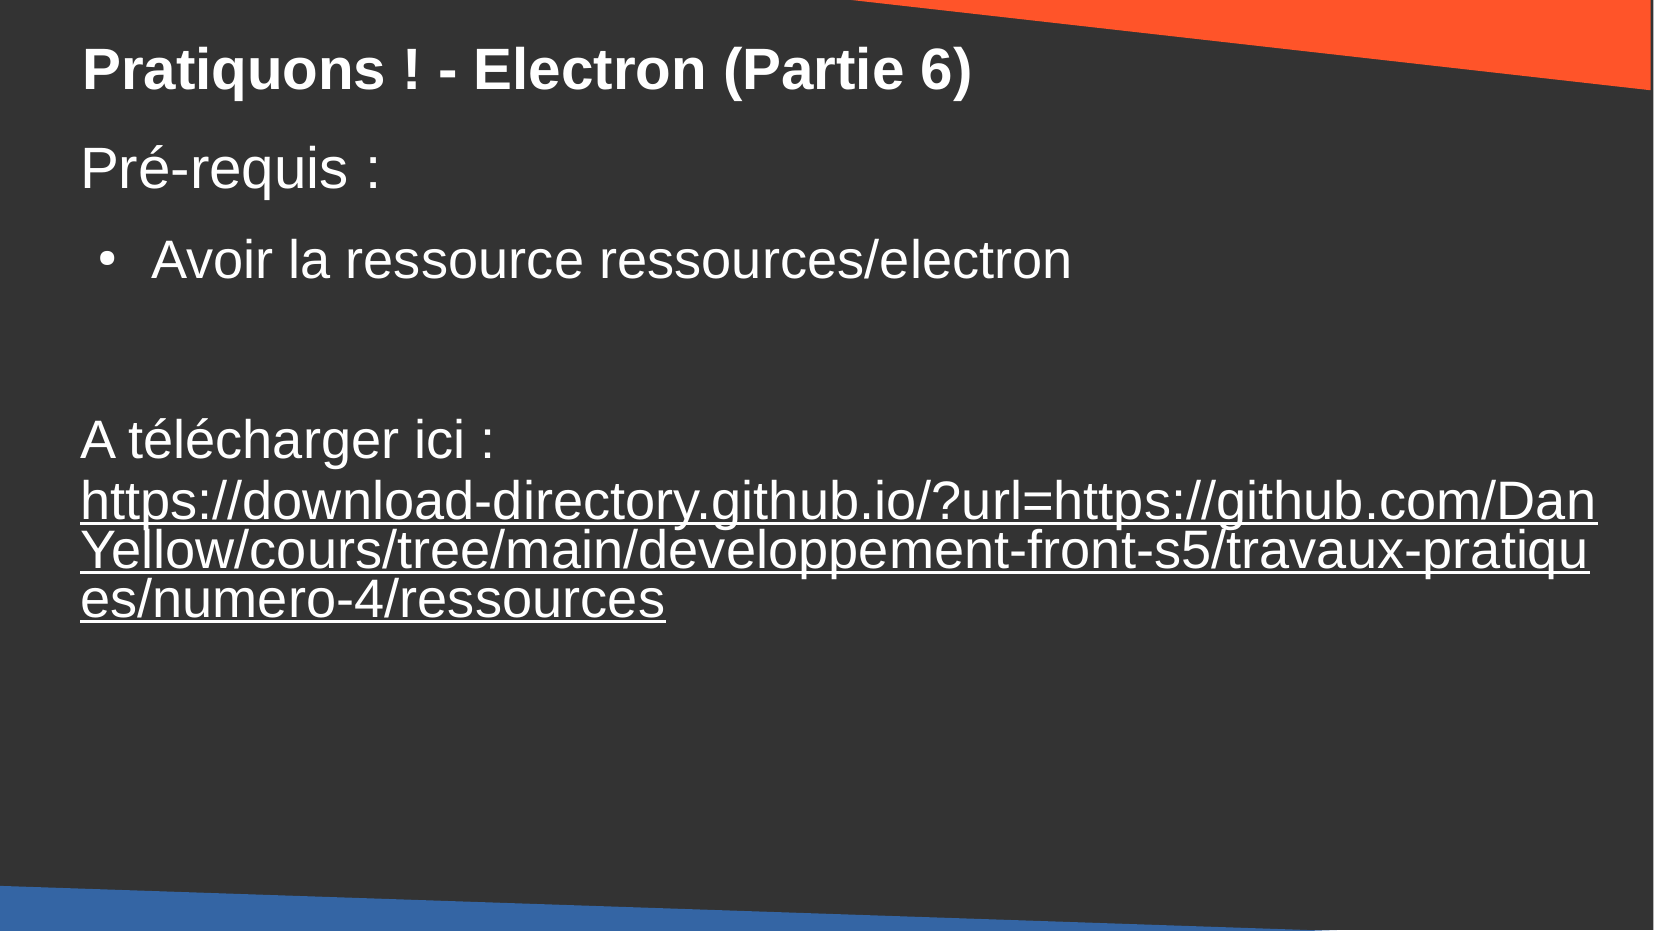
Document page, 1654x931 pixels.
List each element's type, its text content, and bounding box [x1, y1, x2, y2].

text_box [851, 0, 1651, 91]
text_box [0, 885, 1337, 931]
title Pratiquons ! - Electron (Partie 6) [82, 37, 1571, 114]
list Pré-requis : Avoir la ressource ressources/electron A télécharger ici : https://download-directory.github.io/?url=https://github.com/DanYellow/cours/tree/main/developpement-front-s5/travaux-pratiques/numero-4/ressources [80, 135, 1620, 721]
